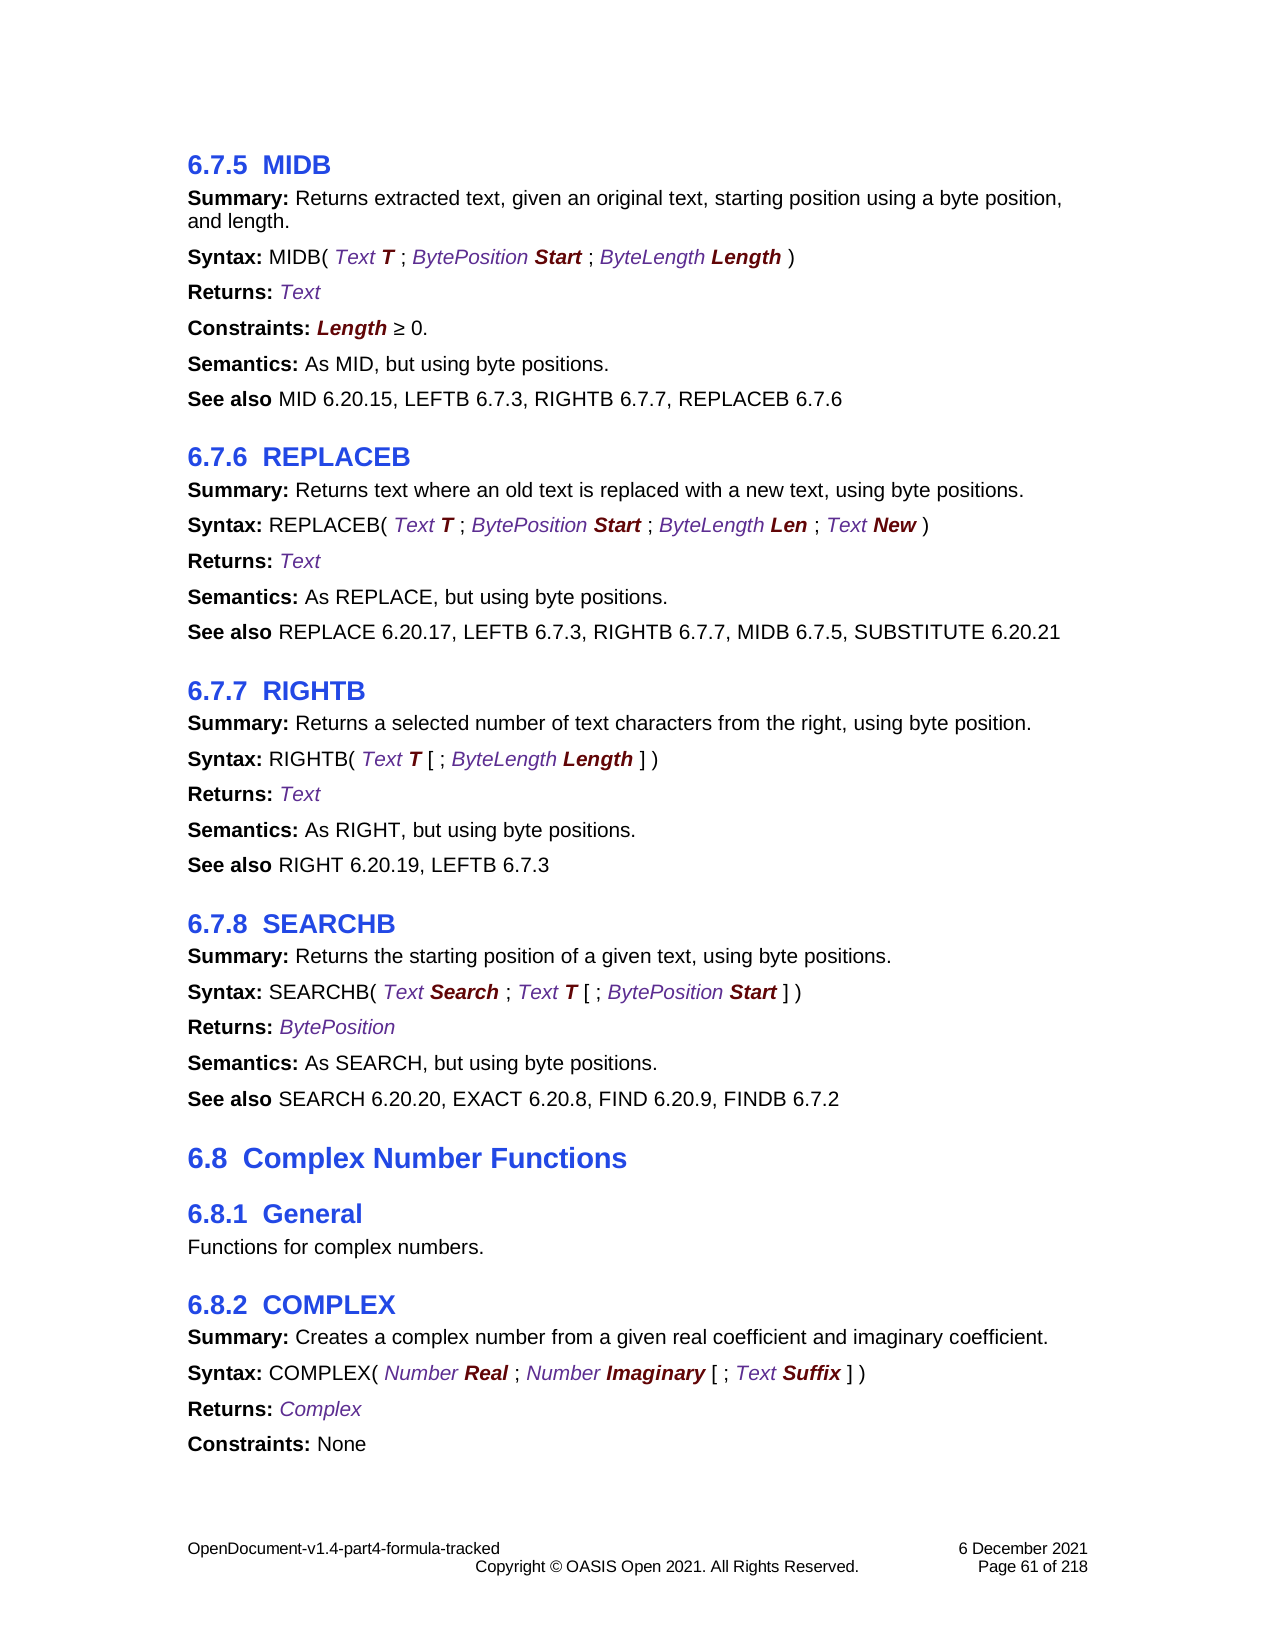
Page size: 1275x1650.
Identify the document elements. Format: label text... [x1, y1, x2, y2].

text Constraints: Length ≥ 0. [187, 316, 1088, 340]
text Constraints: None [187, 1433, 1088, 1456]
text Syntax: MIDB( Text T ; BytePosition Start ; ByteLength Length ) [187, 245, 1088, 269]
text See also MID 6.20.15, LEFTB 6.7.3, RIGHTB 6.7.7, REPLACEB 6.7.6 [187, 388, 1088, 411]
text Returns: Complex [187, 1397, 1088, 1421]
subtitle RIGHTB [187, 675, 1088, 705]
text Semantics: As RIGHT, but using byte positions. [187, 818, 1088, 842]
text Returns: Text [187, 281, 1088, 304]
text Syntax: RIGHTB( Text T [ ; ByteLength Length ] ) [187, 747, 1088, 771]
text Summary: Returns the starting position of a given text, using byte positions. [187, 944, 1088, 968]
text Semantics: As SEARCH, but using byte positions. [187, 1051, 1088, 1075]
subtitle MIDB [187, 150, 1088, 180]
text Syntax: SEARCHB( Text Search ; Text T [ ; BytePosition Start ] ) [187, 980, 1088, 1004]
subtitle Complex Number Functions [187, 1142, 1088, 1174]
text See also SEARCH 6.20.20, EXACT 6.20.8, FIND 6.20.9, FINDB 6.7.2 [187, 1087, 1088, 1111]
text Summary: Returns text where an old text is replaced with a new text, using byte positions. [187, 478, 1088, 502]
text Returns: BytePosition [187, 1016, 1088, 1039]
text Summary: Creates a complex number from a given real coefficient and imaginary coefficient. [187, 1326, 1088, 1349]
text Summary: Returns extracted text, given an original text, starting position using a byte position, and length. [187, 186, 1088, 233]
text Functions for complex numbers. [187, 1235, 1088, 1259]
text Syntax: REPLACEB( Text T ; BytePosition Start ; ByteLength Len ; Text New ) [187, 514, 1088, 537]
text Semantics: As MID, but using byte positions. [187, 352, 1088, 376]
text See also RIGHT 6.20.19, LEFTB 6.7.3 [187, 854, 1088, 877]
text Returns: Text [187, 549, 1088, 573]
text Syntax: COMPLEX( Number Real ; Number Imaginary [ ; Text Suffix ] ) [187, 1361, 1088, 1385]
subtitle General [187, 1199, 1088, 1229]
text Semantics: As REPLACE, but using byte positions. [187, 585, 1088, 609]
text Summary: Returns a selected number of text characters from the right, using byte position. [187, 711, 1088, 735]
text See also REPLACE 6.20.17, LEFTB 6.7.3, RIGHTB 6.7.7, MIDB 6.7.5, SUBSTITUTE 6.20.21 [187, 621, 1088, 644]
text Returns: Text [187, 783, 1088, 806]
subtitle COMPLEX [187, 1290, 1088, 1320]
subtitle REPLACEB [187, 442, 1088, 472]
subtitle SEARCHB [187, 908, 1088, 938]
